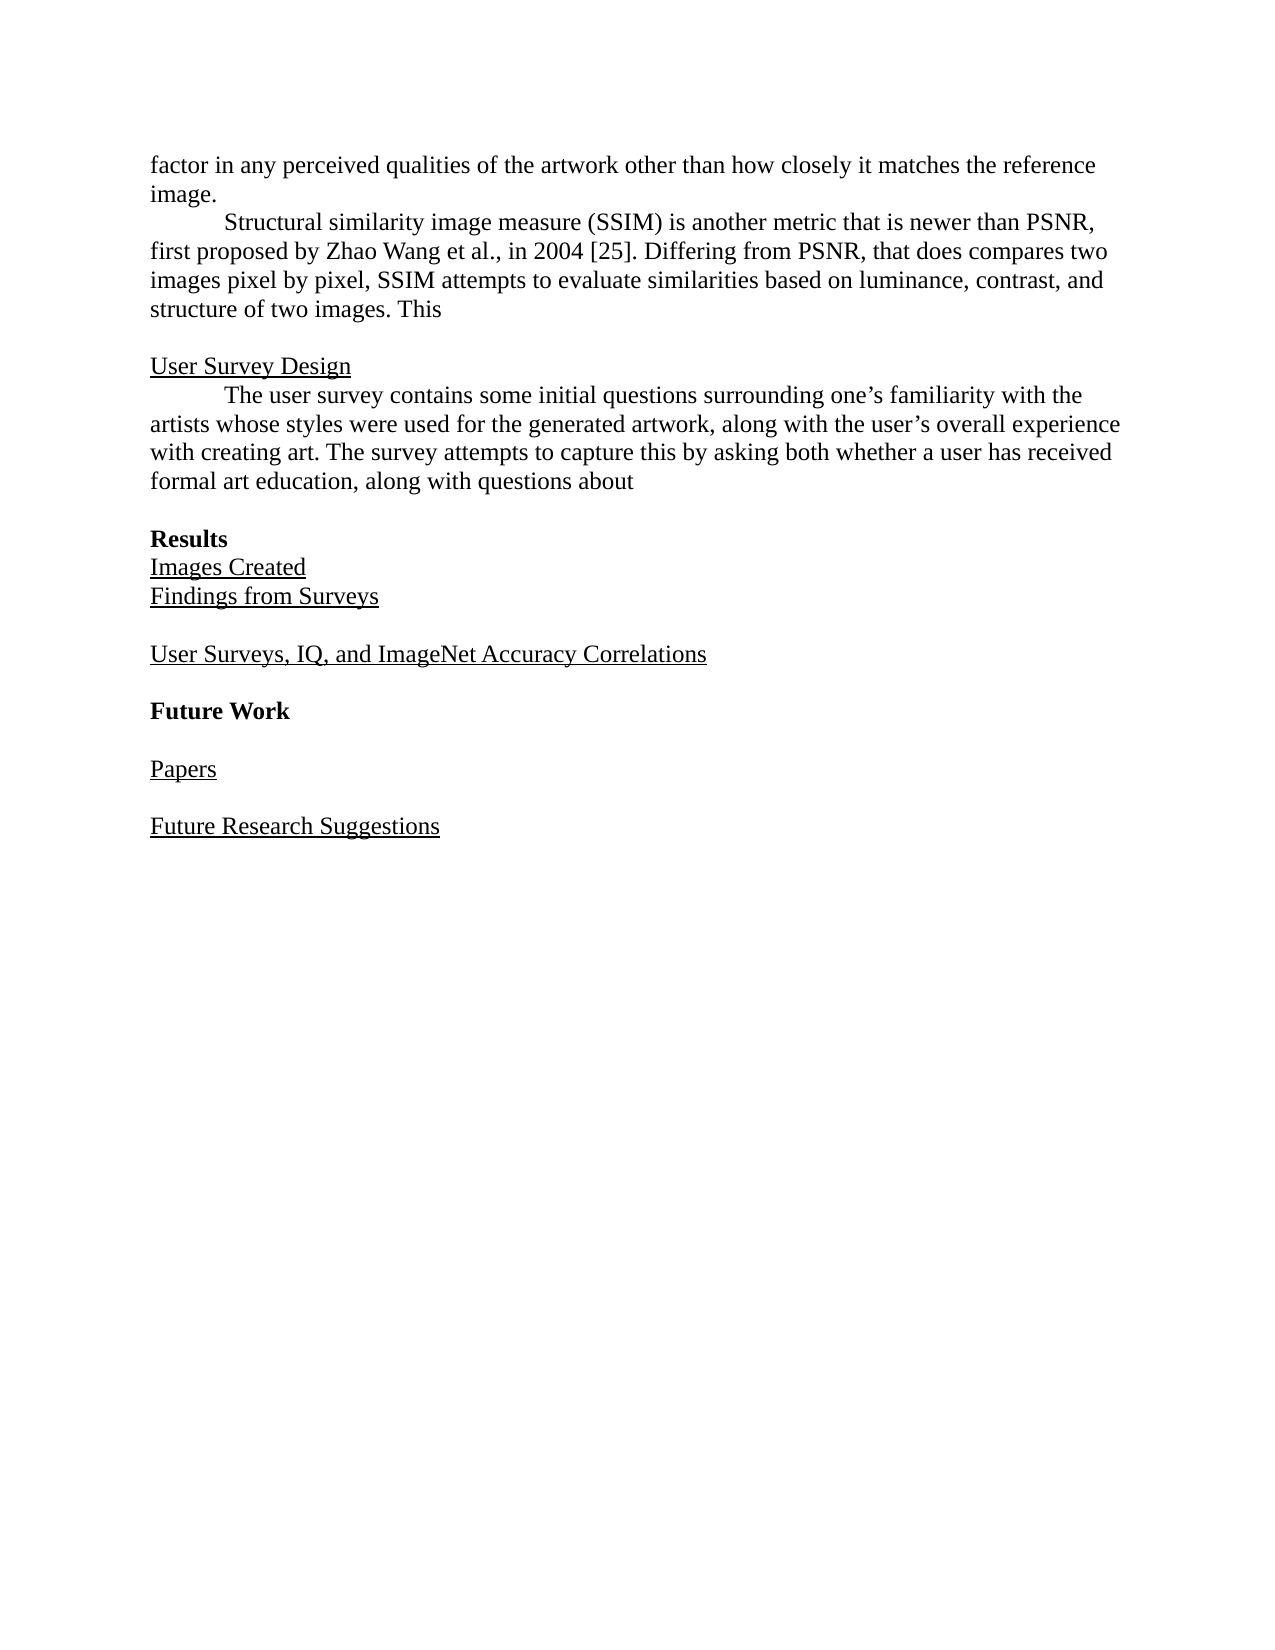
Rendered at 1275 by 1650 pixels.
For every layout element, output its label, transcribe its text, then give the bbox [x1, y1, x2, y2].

text Findings from Surveys [150, 581, 1125, 610]
text Structural similarity image measure (SSIM) is another metric that is newer than PSNR, first proposed by Zhao Wang et al., in 2004 [25]. Differing from PSNR, that does compares two images pixel by pixel, SSIM attempts to evaluate similarities based on luminance, contrast, and structure of two images. This [150, 207, 1125, 322]
text Papers [150, 754, 1125, 782]
text User Survey Design [150, 351, 1125, 380]
text Future Research Suggestions [150, 811, 1125, 840]
text User Surveys, IQ, and ImageNet Accuracy Correlations [150, 639, 1125, 667]
text Results [150, 524, 1125, 552]
text factor in any perceived qualities of the artwork other than how closely it matches the reference image. [150, 150, 1125, 207]
text Images Created [150, 552, 1125, 581]
text Future Work [150, 696, 1125, 725]
text The user survey contains some initial questions surrounding one’s familiarity with the artists whose styles were used for the generated artwork, along with the user’s overall experience with creating art. The survey attempts to capture this by asking both whether a user has received formal art education, along with questions about [150, 380, 1125, 495]
